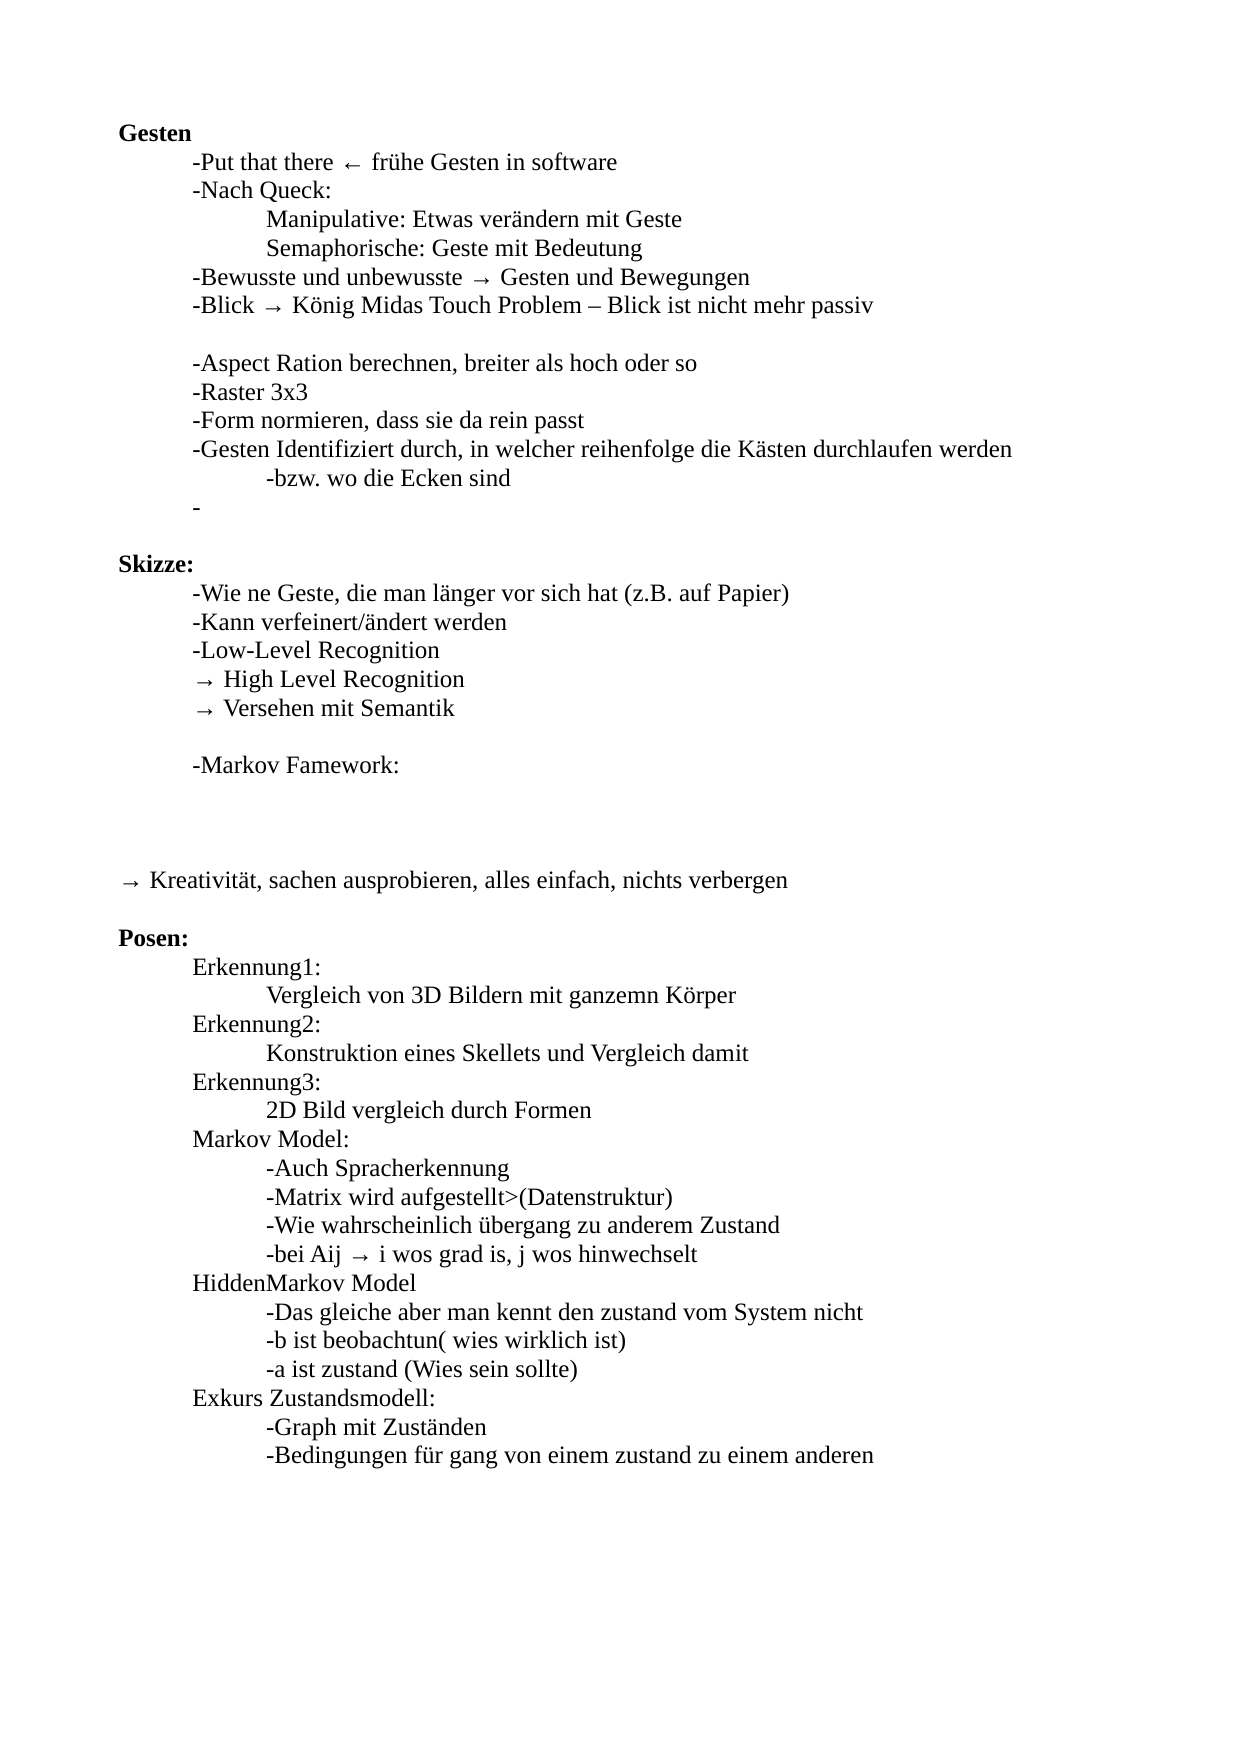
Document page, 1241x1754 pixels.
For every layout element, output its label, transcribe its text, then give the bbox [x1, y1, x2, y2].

text Vergleich von 3D Bildern mit ganzemn Körper [118, 981, 1122, 1009]
text -Bedingungen für gang von einem zustand zu einem anderen [118, 1441, 1122, 1469]
text -Aspect Ration berechnen, breiter als hoch oder so [118, 348, 1122, 377]
text Erkennung3: [118, 1067, 1122, 1096]
text → High Level Recognition [118, 664, 1122, 693]
text → Kreativität, sachen ausprobieren, alles einfach, nichts verbergen [118, 866, 1122, 894]
text Manipulative: Etwas verändern mit Geste [118, 204, 1122, 233]
text -Gesten Identifiziert durch, in welcher reihenfolge die Kästen durchlaufen werden [118, 434, 1122, 463]
text -Wie ne Geste, die man länger vor sich hat (z.B. auf Papier) [118, 578, 1122, 607]
text Konstruktion eines Skellets und Vergleich damit [118, 1038, 1122, 1067]
text -Auch Spracherkennung [118, 1153, 1122, 1182]
text Erkennung1: [118, 952, 1122, 981]
text -Raster 3x3 [118, 377, 1122, 406]
text -Bewusste und unbewusste → Gesten und Bewegungen [118, 262, 1122, 291]
text -Wie wahrscheinlich übergang zu anderem Zustand [118, 1211, 1122, 1239]
text Posen: [118, 923, 1122, 952]
text Skizze: [118, 549, 1122, 578]
text -Kann verfeinert/ändert werden [118, 607, 1122, 636]
text -Low-Level Recognition [118, 636, 1122, 664]
text -bzw. wo die Ecken sind [118, 463, 1122, 492]
text -Put that there ← frühe Gesten in software [118, 147, 1122, 176]
text Exkurs Zustandsmodell: [118, 1383, 1122, 1412]
text -Matrix wird aufgestellt>(Datenstruktur) [118, 1182, 1122, 1211]
text -bei Aij → i wos grad is, j wos hinwechselt [118, 1239, 1122, 1268]
text Erkennung2: [118, 1009, 1122, 1038]
text -Form normieren, dass sie da rein passt [118, 406, 1122, 434]
text -a ist zustand (Wies sein sollte) [118, 1354, 1122, 1383]
text -Nach Queck: [118, 176, 1122, 204]
text -Das gleiche aber man kennt den zustand vom System nicht [118, 1297, 1122, 1326]
text -b ist beobachtun( wies wirklich ist) [118, 1326, 1122, 1354]
text Gesten [118, 118, 1122, 147]
text HiddenMarkov Model [118, 1268, 1122, 1297]
text -Blick → König Midas Touch Problem – Blick ist nicht mehr passiv [118, 291, 1122, 319]
text -Graph mit Zuständen [118, 1412, 1122, 1441]
text Markov Model: [118, 1124, 1122, 1153]
text → Versehen mit Semantik [118, 693, 1122, 722]
text -Markov Famework: [118, 751, 1122, 779]
text Semaphorische: Geste mit Bedeutung [118, 233, 1122, 262]
text 2D Bild vergleich durch Formen [118, 1096, 1122, 1124]
text - [118, 492, 1122, 521]
